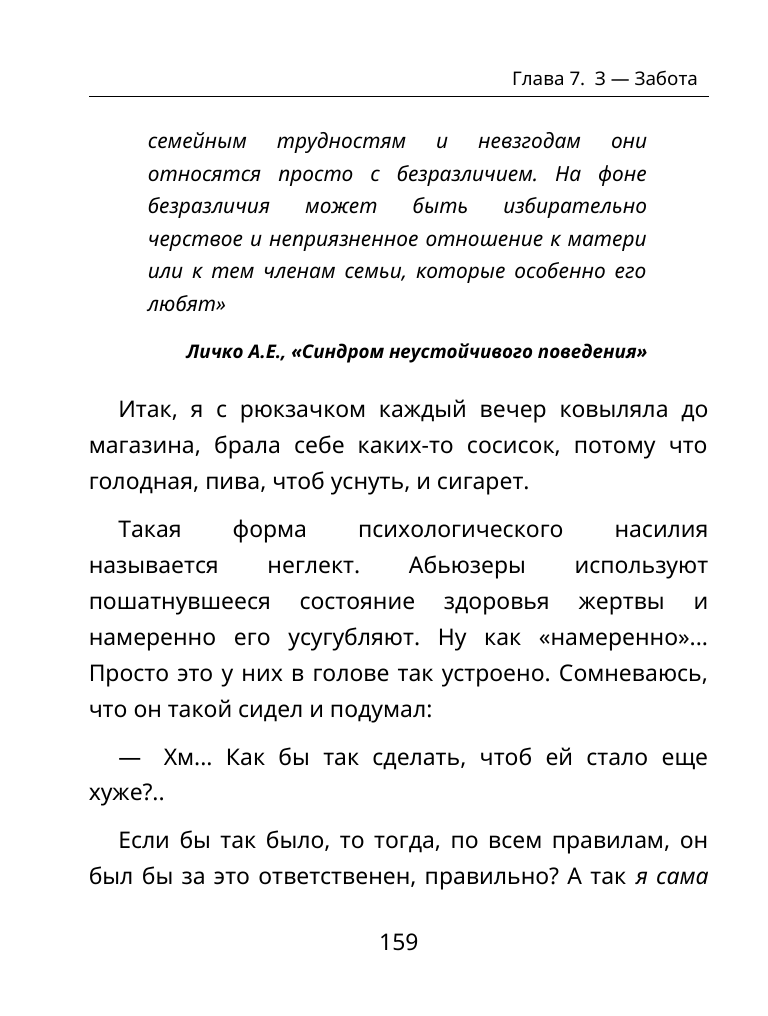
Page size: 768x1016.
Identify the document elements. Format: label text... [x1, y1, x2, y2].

text Итак, я с рюкзачком каждый вечер ковыляла до магазина, брала себе каких-то сосисок, потому что голодная, пива, чтоб уснуть, и сигарет. [88, 393, 709, 497]
list Хм... Как бы так сделать, чтоб ей стало еще хуже?.. [88, 740, 709, 808]
text семейным трудностям и невзгодам они относятся просто с безразличием. На фоне безразличия может быть избирательно черствое и неприязненное отношение к матери или к тем членам семьи, которые особенно его любят» [148, 126, 649, 317]
text Если бы так было, то тогда, по всем правилам, он был бы за это ответственен, правильно? А так я сама [88, 824, 709, 891]
text Такая форма психологического насилия называется неглект. Абьюзеры используют пошатнувшееся состояние здоровья жертвы и намеренно его усугубляют. Ну как «намеренно»... Просто это у них в голове так устроено. Сомневаюсь, что он такой сидел и подумал: [88, 513, 709, 724]
text Личко А.Е., «Синдром неустойчивого поведения» [148, 333, 649, 363]
